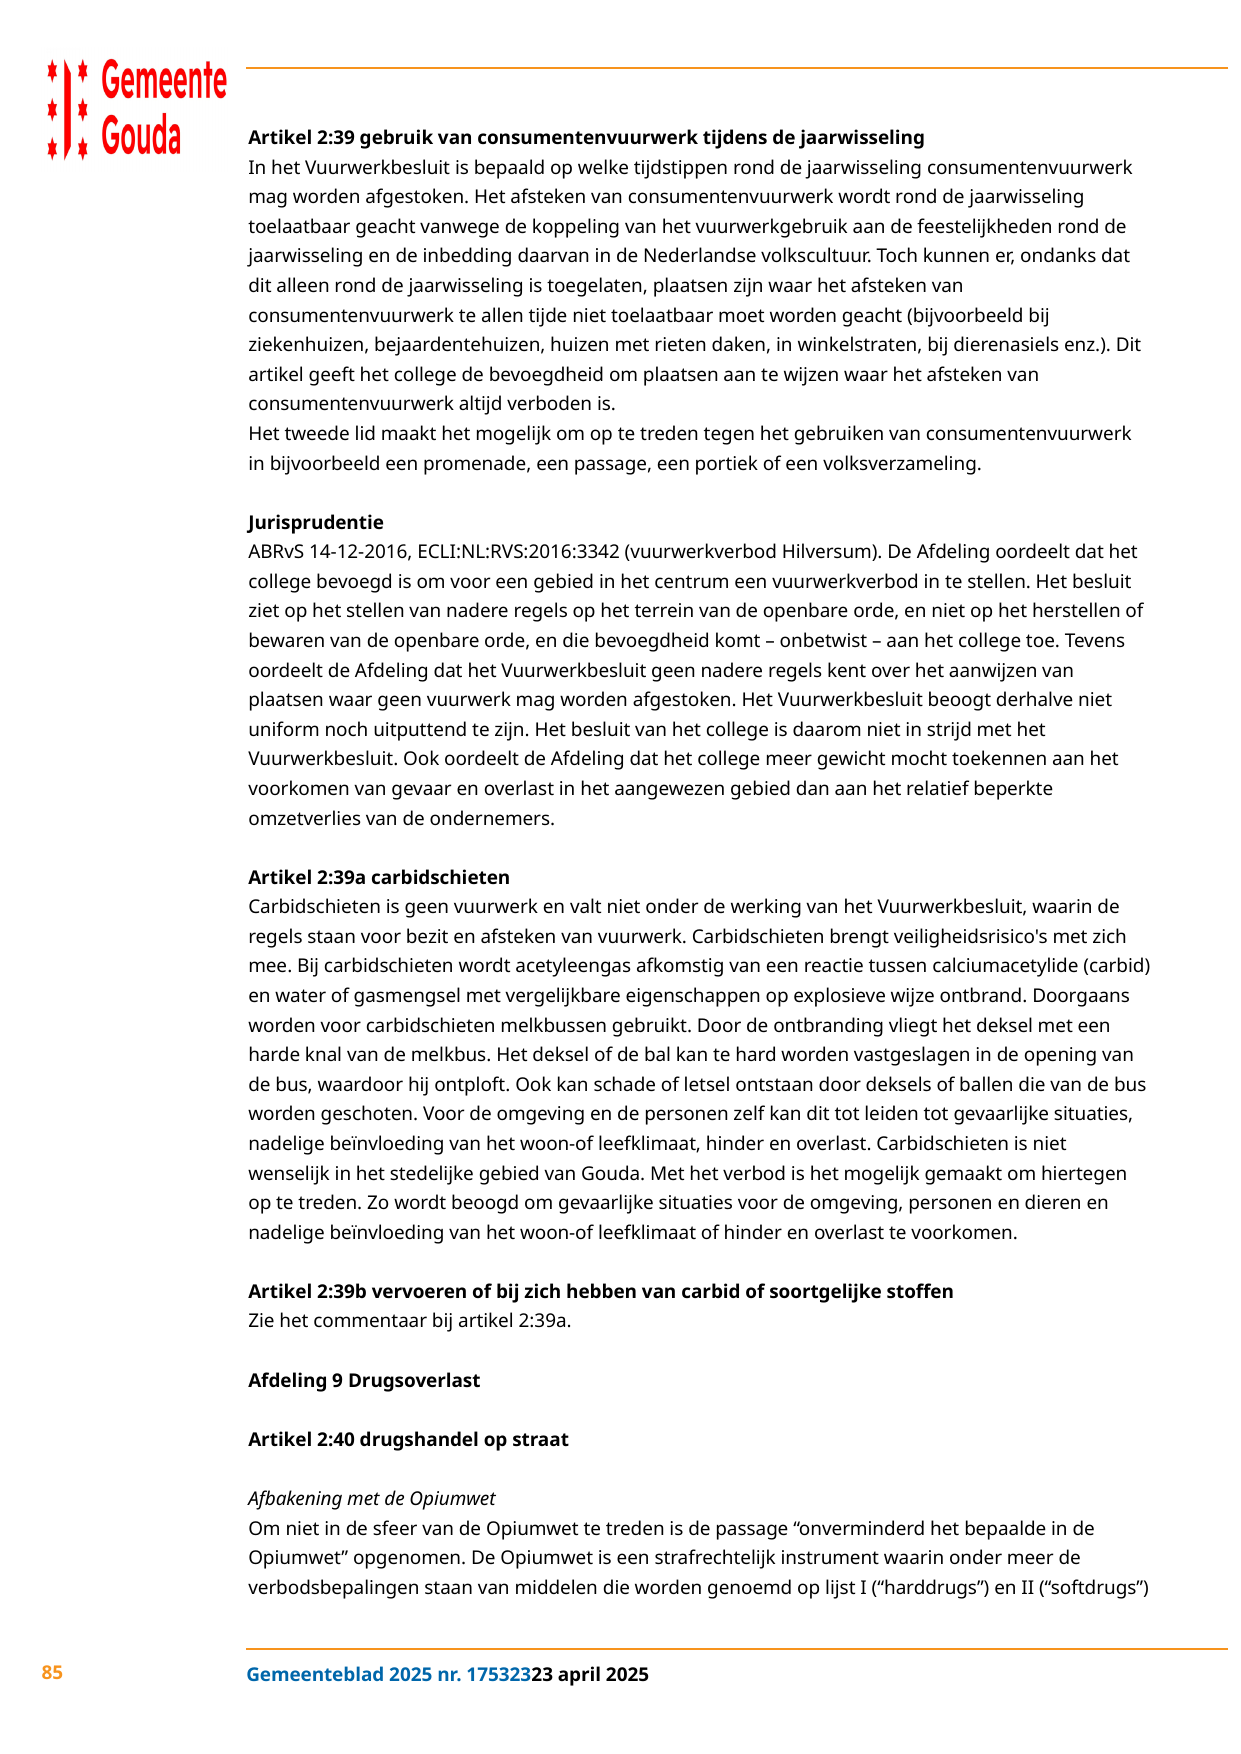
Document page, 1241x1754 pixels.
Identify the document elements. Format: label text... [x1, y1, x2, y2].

text Artikel 2:39b vervoeren of bij zich hebben van carbid of soortgelijke stoffen [248, 1278, 1152, 1304]
text Artikel 2:40 drugshandel op straat [248, 1426, 1152, 1452]
text Afbakening met de Opiumwet [248, 1485, 1152, 1511]
text Het tweede lid maakt het mogelijk om op te treden tegen het gebruiken van consumentenvuurwerk in bijvoorbeeld een promenade, een passage, een portiek of een volksverzameling. [248, 420, 1152, 476]
text ABRvS 14-12-2016, ECLI:NL:RVS:2016:3342 (vuurwerkverbod Hilversum). De Afdeling oordeelt dat het college bevoegd is om voor een gebied in het centrum een vuurwerkverbod in te stellen. Het besluit ziet op het stellen van nadere regels op het terrein van de openbare orde, en niet op het herstellen of bewaren van de openbare orde, en die bevoegdheid komt – onbetwist – aan het college toe. Tevens oordeelt de Afdeling dat het Vuurwerkbesluit geen nadere regels kent over het aanwijzen van plaatsen waar geen vuurwerk mag worden afgestoken. Het Vuurwerkbesluit beoogt derhalve niet uniform noch uitputtend te zijn. Het besluit van het college is daarom niet in strijd met het Vuurwerkbesluit. Ook oordeelt de Afdeling dat het college meer gewicht mocht toekennen aan het voorkomen van gevaar en overlast in het aangewezen gebied dan aan het relatief beperkte omzetverlies van de ondernemers. [248, 538, 1152, 831]
text Afdeling 9 Drugsoverlast [248, 1367, 1152, 1393]
text Zie het commentaar bij artikel 2:39a. [248, 1308, 1152, 1333]
text Artikel 2:39a carbidschieten [248, 864, 1152, 890]
text Artikel 2:39 gebruik van consumentenvuurwerk tijdens de jaarwisseling [248, 124, 1152, 150]
picture [41, 47, 231, 172]
text In het Vuurwerkbesluit is bepaald op welke tijdstippen rond de jaarwisseling consumentenvuurwerk mag worden afgestoken. Het afsteken van consumentenvuurwerk wordt rond de jaarwisseling toelaatbaar geacht vanwege de koppeling van het vuurwerkgebruik aan de feestelijkheden rond de jaarwisseling en de inbedding daarvan in de Nederlandse volkscultuur. Toch kunnen er, ondanks dat dit alleen rond de jaarwisseling is toegelaten, plaatsen zijn waar het afsteken van consumentenvuurwerk te allen tijde niet toelaatbaar moet worden geacht (bijvoorbeeld bij ziekenhuizen, bejaardentehuizen, huizen met rieten daken, in winkelstraten, bij dierenasiels enz.). Dit artikel geeft het college de bevoegdheid om plaatsen aan te wijzen waar het afsteken van consumentenvuurwerk altijd verboden is. [248, 154, 1152, 416]
text Carbidschieten is geen vuurwerk en valt niet onder de werking van het Vuurwerkbesluit, waarin de regels staan voor bezit en afsteken van vuurwerk. Carbidschieten brengt veiligheidsrisico's met zich mee. Bij carbidschieten wordt acetyleengas afkomstig van een reactie tussen calciumacetylide (carbid) en water of gasmengsel met vergelijkbare eigenschappen op explosieve wijze ontbrand. Doorgaans worden voor carbidschieten melkbussen gebruikt. Door de ontbranding vliegt het deksel met een harde knal van de melkbus. Het deksel of de bal kan te hard worden vastgeslagen in de opening van de bus, waardoor hij ontploft. Ook kan schade of letsel ontstaan door deksels of ballen die van de bus worden geschoten. Voor de omgeving en de personen zelf kan dit tot leiden tot gevaarlijke situaties, nadelige beïnvloeding van het woon-of leefklimaat, hinder en overlast. Carbidschieten is niet wenselijk in het stedelijke gebied van Gouda. Met het verbod is het mogelijk gemaakt om hiertegen op te treden. Zo wordt beoogd om gevaarlijke situaties voor de omgeving, personen en dieren en nadelige beïnvloeding van het woon-of leefklimaat of hinder en overlast te voorkomen. [248, 893, 1152, 1245]
text Jurisprudentie [248, 509, 1152, 535]
text Om niet in de sfeer van de Opiumwet te treden is de passage “onverminderd het bepaalde in de Opiumwet” opgenomen. De Opiumwet is een strafrechtelijk instrument waarin onder meer de verbodsbepalingen staan van middelen die worden genoemd op lijst I (“harddrugs”) en II (“softdrugs”) [248, 1515, 1152, 1600]
